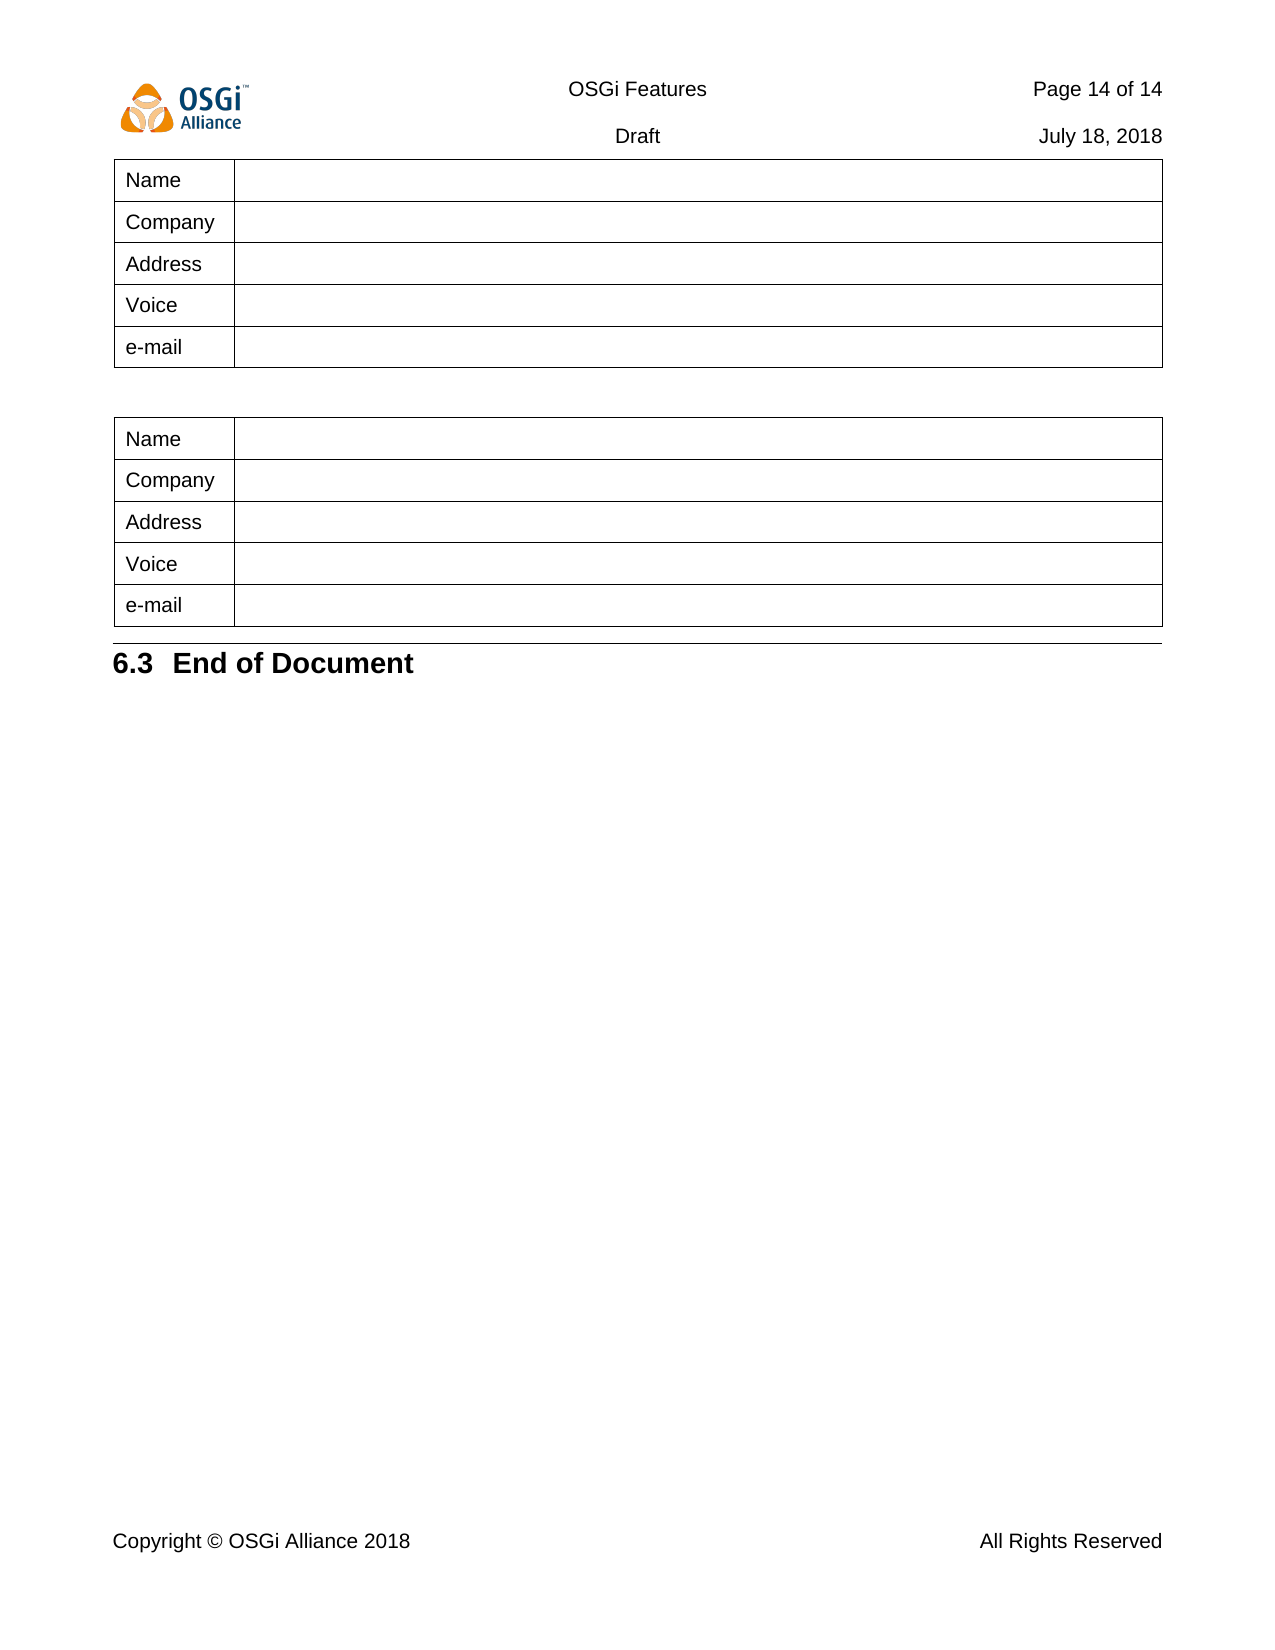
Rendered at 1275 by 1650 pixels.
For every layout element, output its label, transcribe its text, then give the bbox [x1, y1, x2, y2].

subtitle End of Document [112, 644, 1162, 680]
table_cell [235, 243, 1162, 284]
table_cell Company [115, 202, 234, 242]
table_cell Voice [115, 543, 234, 584]
table_cell Company [115, 460, 234, 501]
table_cell [235, 502, 1162, 542]
table_cell e-mail [115, 585, 234, 626]
table_header Name [115, 418, 234, 459]
table_cell [235, 202, 1162, 242]
picture [113, 76, 257, 140]
table_cell Address [115, 243, 234, 284]
table_header Name [115, 160, 234, 201]
table_cell [235, 585, 1162, 626]
table_cell [235, 327, 1162, 367]
table_cell [235, 460, 1162, 501]
table_cell Address [115, 502, 234, 542]
table_header [235, 418, 1162, 459]
table_cell Voice [115, 285, 234, 326]
table_header [235, 160, 1162, 201]
table_cell e-mail [115, 327, 234, 367]
table_cell [235, 285, 1162, 326]
table_cell [235, 543, 1162, 584]
